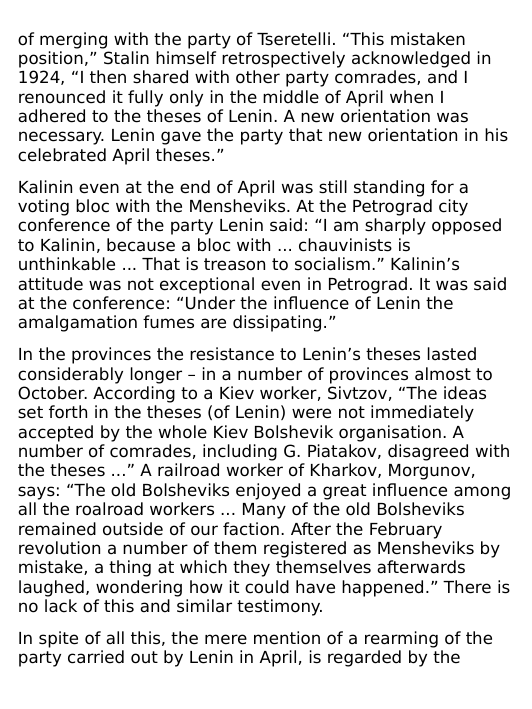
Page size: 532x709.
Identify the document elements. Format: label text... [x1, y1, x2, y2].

text In spite of all this, the mere mention of a rearming of the party carried out by Lenin in April, is regarded by the [18, 629, 514, 668]
text In the provinces the resistance to Lenin’s theses lasted considerably longer – in a number of provinces almost to October. According to a Kiev worker, Sivtzov, “The ideas set forth in the theses (of Lenin) were not immediately accepted by the whole Kiev Bolshevik organisation. A number of comrades, including G. Piatakov, disagreed with the theses ...” A railroad worker of Kharkov, Morgunov, says: “The old Bolsheviks enjoyed a great influence among all the roalroad workers ... Many of the old Bolsheviks remained outside of our faction. After the February revolution a number of them registered as Mensheviks by mistake, a thing at which they themselves afterwards laughed, wondering how it could have happened.” There is no lack of this and similar testimony. [18, 345, 514, 616]
text Kalinin even at the end of April was still standing for a voting bloc with the Mensheviks. At the Petrograd city conference of the party Lenin said: “I am sharply opposed to Kalinin, because a bloc with ... chauvinists is unthinkable ... That is treason to socialism.” Kalinin’s attitude was not exceptional even in Petrograd. It was said at the conference: “Under the influence of Lenin the amalgamation fumes are dissipating.” [18, 178, 514, 333]
text of merging with the party of Tseretelli. “This mistaken position,” Stalin himself retrospectively acknowledged in 1924, “I then shared with other party comrades, and I renounced it fully only in the middle of April when I adhered to the theses of Lenin. A new orientation was necessary. Lenin gave the party that new orientation in his celebrated April theses.” [18, 29, 514, 165]
